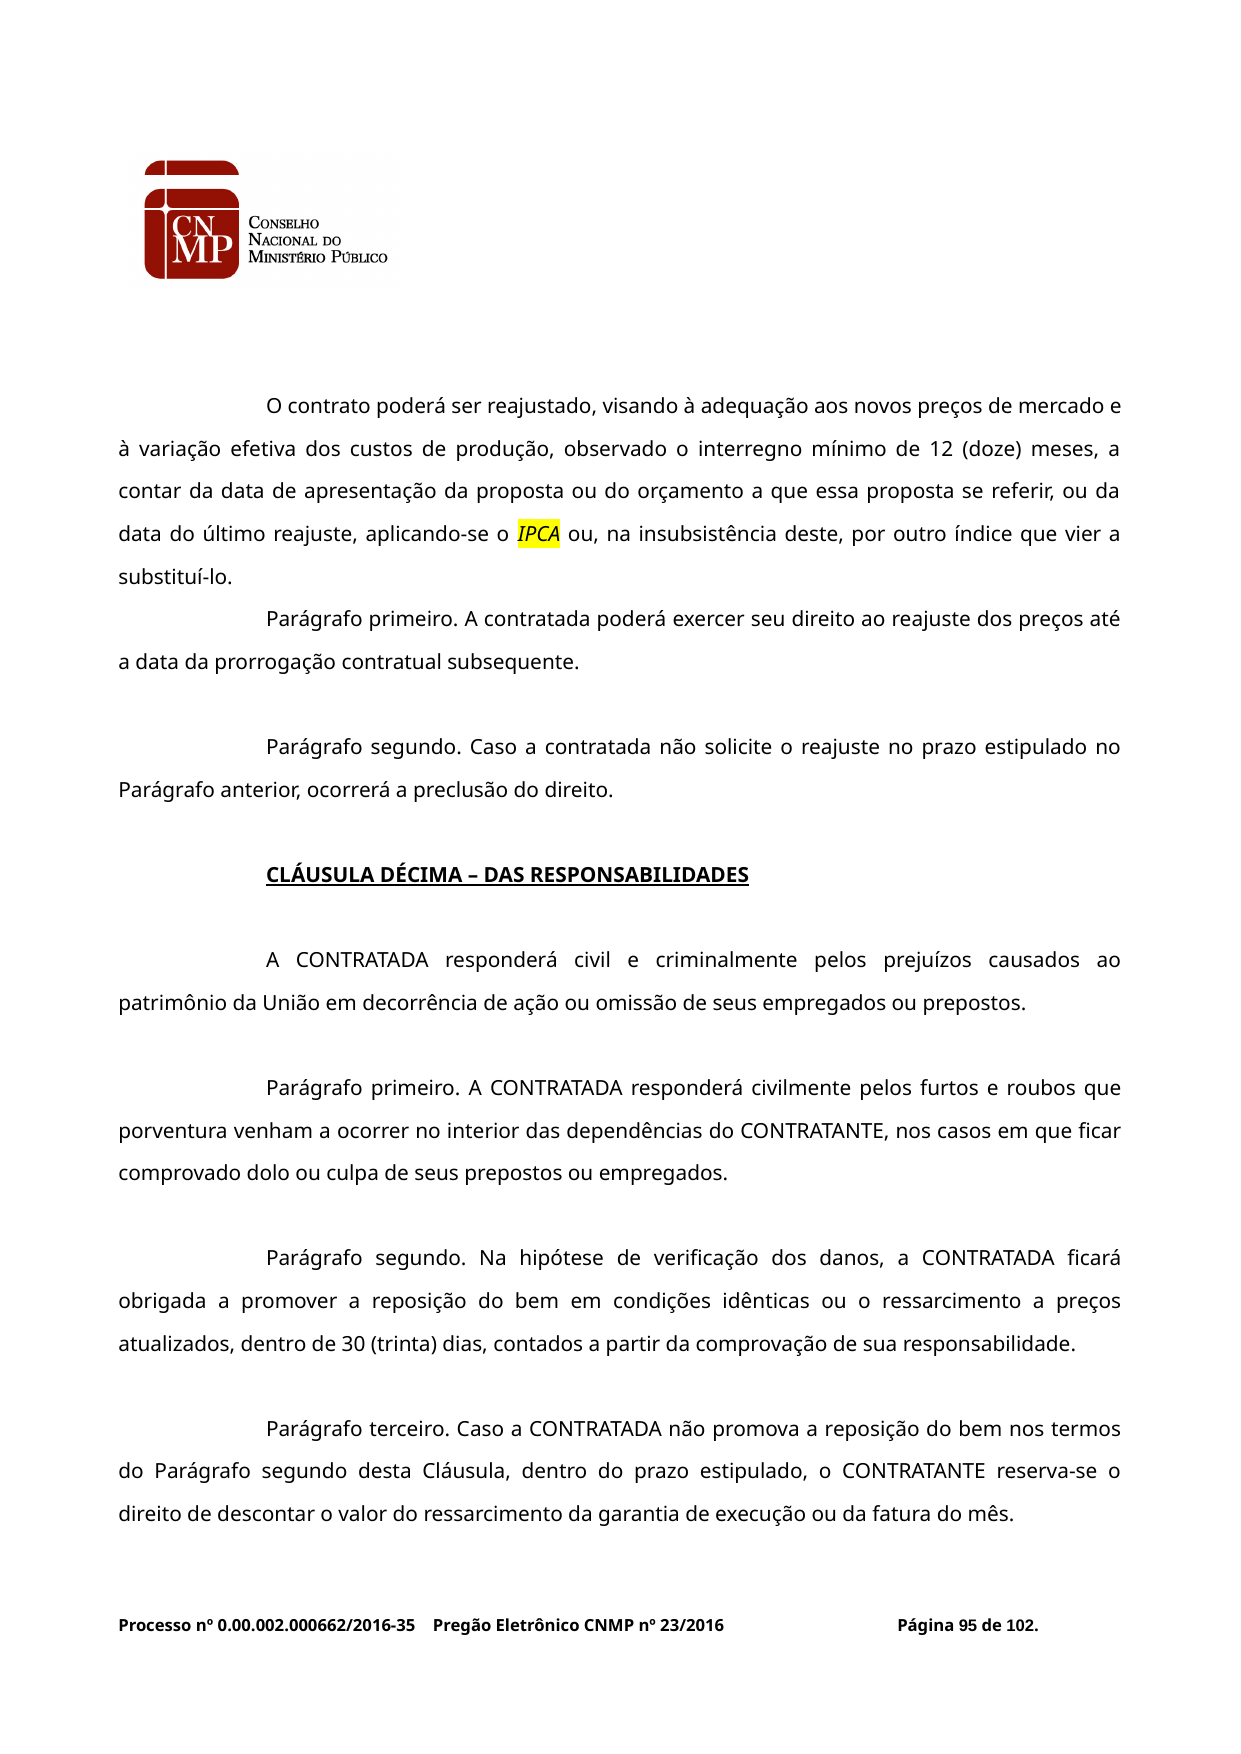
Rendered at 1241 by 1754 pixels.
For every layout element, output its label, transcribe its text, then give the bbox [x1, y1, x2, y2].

text Parágrafo primeiro. A contratada poderá exercer seu direito ao reajuste dos preços até a data da prorrogação contratual subsequente. [118, 604, 1122, 676]
text Parágrafo terceiro. Caso a CONTRATADA não promova a reposição do bem nos termos do Parágrafo segundo desta Cláusula, dentro do prazo estipulado, o CONTRATANTE reserva-se o direito de descontar o valor do ressarcimento da garantia de execução ou da fatura do mês. [118, 1414, 1122, 1528]
picture [128, 146, 398, 293]
text CLÁUSULA DÉCIMA – DAS RESPONSABILIDADES [118, 860, 1122, 888]
text A CONTRATADA responderá civil e criminalmente pelos prejuízos causados ao patrimônio da União em decorrência de ação ou omissão de seus empregados ou prepostos. [118, 945, 1122, 1016]
text Parágrafo segundo. Na hipótese de verificação dos danos, a CONTRATADA ficará obrigada a promover a reposição do bem em condições idênticas ou o ressarcimento a preços atualizados, dentro de 30 (trinta) dias, contados a partir da comprovação de sua responsabilidade. [118, 1243, 1122, 1357]
text Parágrafo segundo. Caso a contratada não solicite o reajuste no prazo estipulado no Parágrafo anterior, ocorrerá a preclusão do direito. [118, 732, 1122, 803]
text Parágrafo primeiro. A CONTRATADA responderá civilmente pelos furtos e roubos que porventura venham a ocorrer no interior das dependências do CONTRATANTE, nos casos em que ficar comprovado dolo ou culpa de seus prepostos ou empregados. [118, 1073, 1122, 1187]
text O contrato poderá ser reajustado, visando à adequação aos novos preços de mercado e à variação efetiva dos custos de produção, observado o interregno mínimo de 12 (doze) meses, a contar da data de apresentação da proposta ou do orçamento a que essa proposta se referir, ou da data do último reajuste, aplicando-se o IPCA ou, na insubsistência deste, por outro índice que vier a substituí-lo. [118, 391, 1122, 590]
